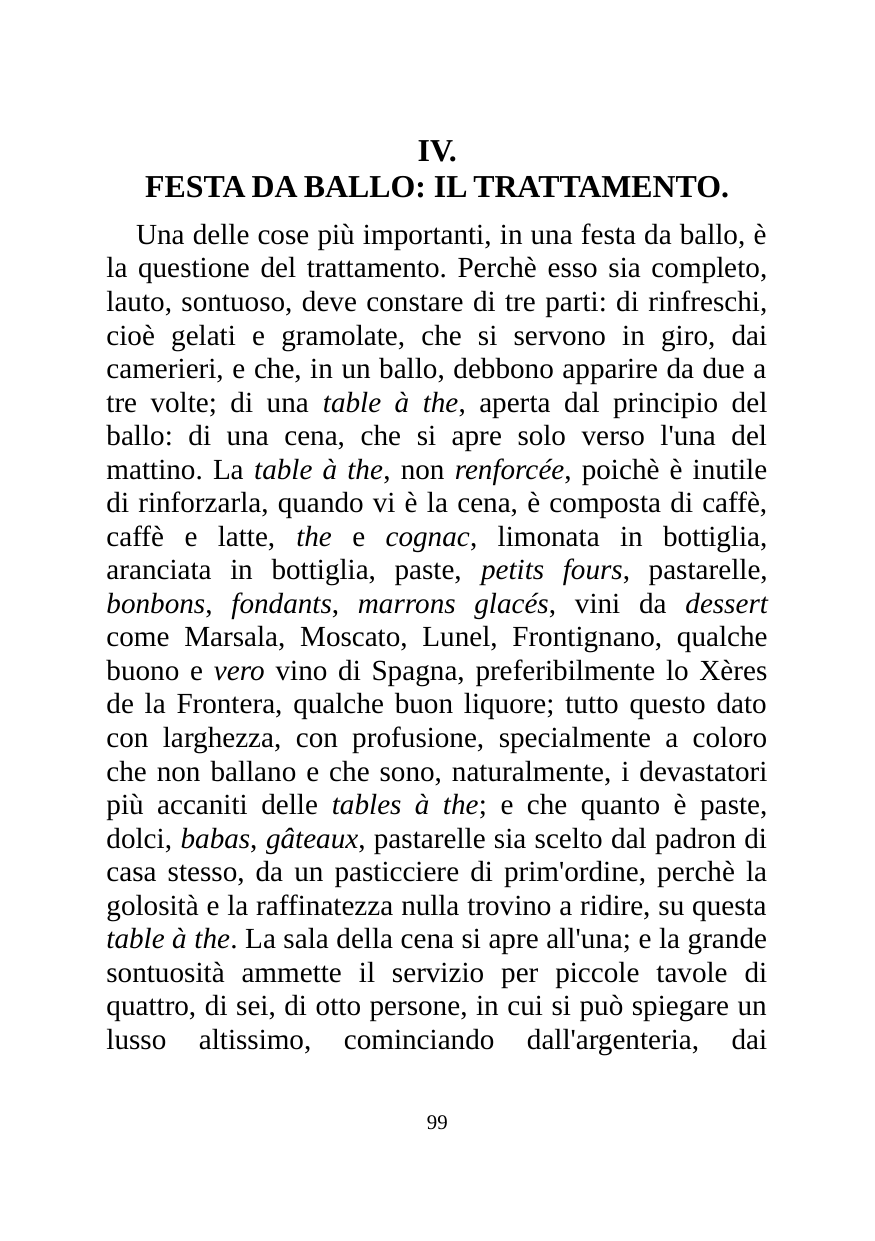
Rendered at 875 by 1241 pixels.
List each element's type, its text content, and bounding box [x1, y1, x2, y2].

subtitle IV. FESTA DA BALLO: IL TRATTAMENTO. [106, 131, 768, 204]
text Una delle cose più importanti, in una festa da ballo, è la questione del trattamento. Perchè esso sia completo, lauto, sontuoso, deve constare di tre parti: di rinfreschi, cioè gelati e gramolate, che si servono in giro, dai camerieri, e che, in un ballo, debbono apparire da due a tre volte; di una table à the, aperta dal principio del ballo: di una cena, che si apre solo verso l'una del mattino. La table à the, non renforcée, poichè è inutile di rinforzarla, quando vi è la cena, è composta di caffè, caffè e latte, the e cognac, limonata in bottiglia, aranciata in bottiglia, paste, petits fours, pastarelle, bonbons, fondants, marrons glacés, vini da dessert come Marsala, Moscato, Lunel, Frontignano, qualche buono e vero vino di Spagna, preferibilmente lo Xères de la Frontera, qualche buon liquore; tutto questo dato con larghezza, con profusione, specialmente a coloro che non ballano e che sono, naturalmente, i devastatori più accaniti delle tables à the; e che quanto è paste, dolci, babas, gâteaux, pastarelle sia scelto dal padron di casa stesso, da un pasticciere di prim'ordine, perchè la golosità e la raffinatezza nulla trovino a ridire, su questa table à the. La sala della cena si apre all'una; e la grande sontuosità ammette il servizio per piccole tavole di quattro, di sei, di otto persone, in cui si può spiegare un lusso altissimo, cominciando dall'argenteria, dai [106, 217, 768, 1056]
